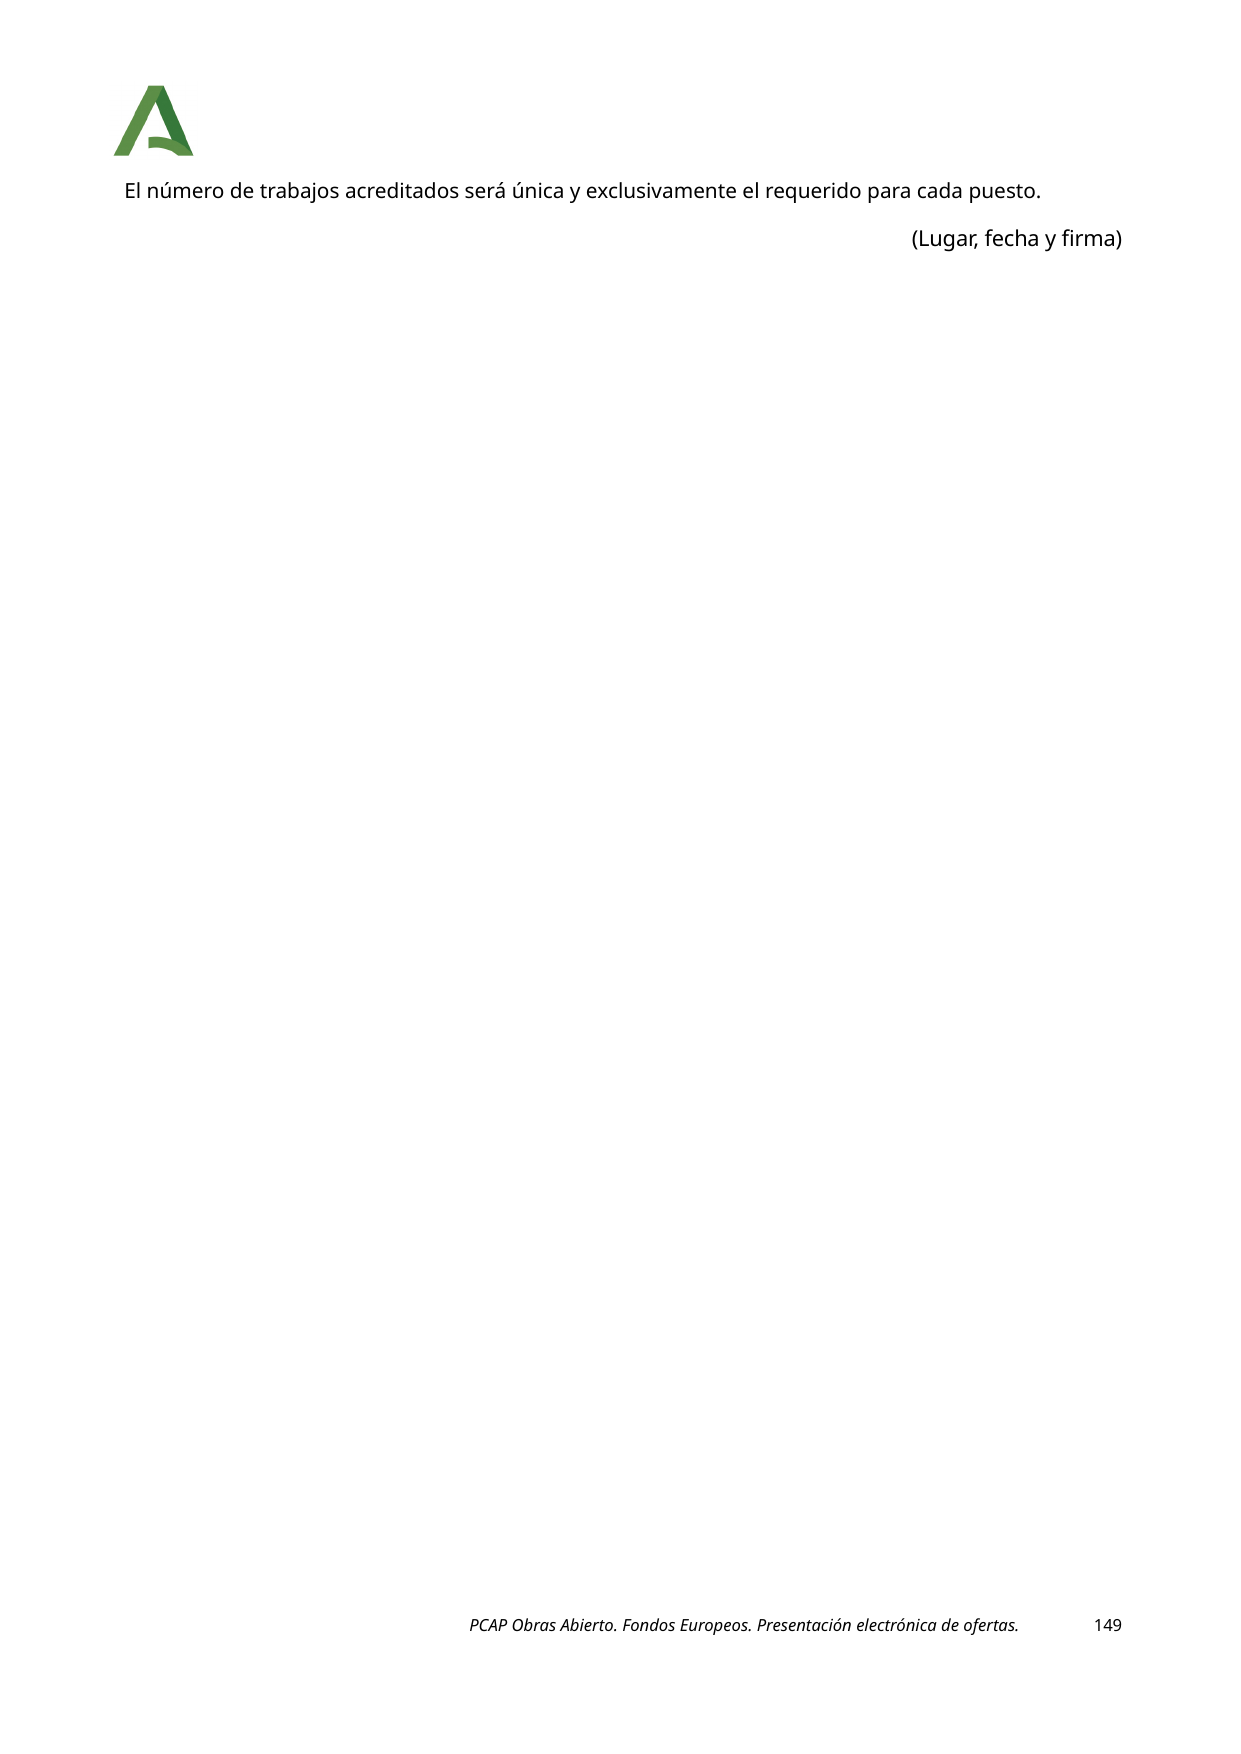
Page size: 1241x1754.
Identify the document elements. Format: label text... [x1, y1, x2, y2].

text El número de trabajos acreditados será única y exclusivamente el requerido para cada puesto. [124, 176, 1122, 205]
picture [109, 81, 198, 160]
text (Lugar, fecha y firma) [118, 222, 1122, 254]
